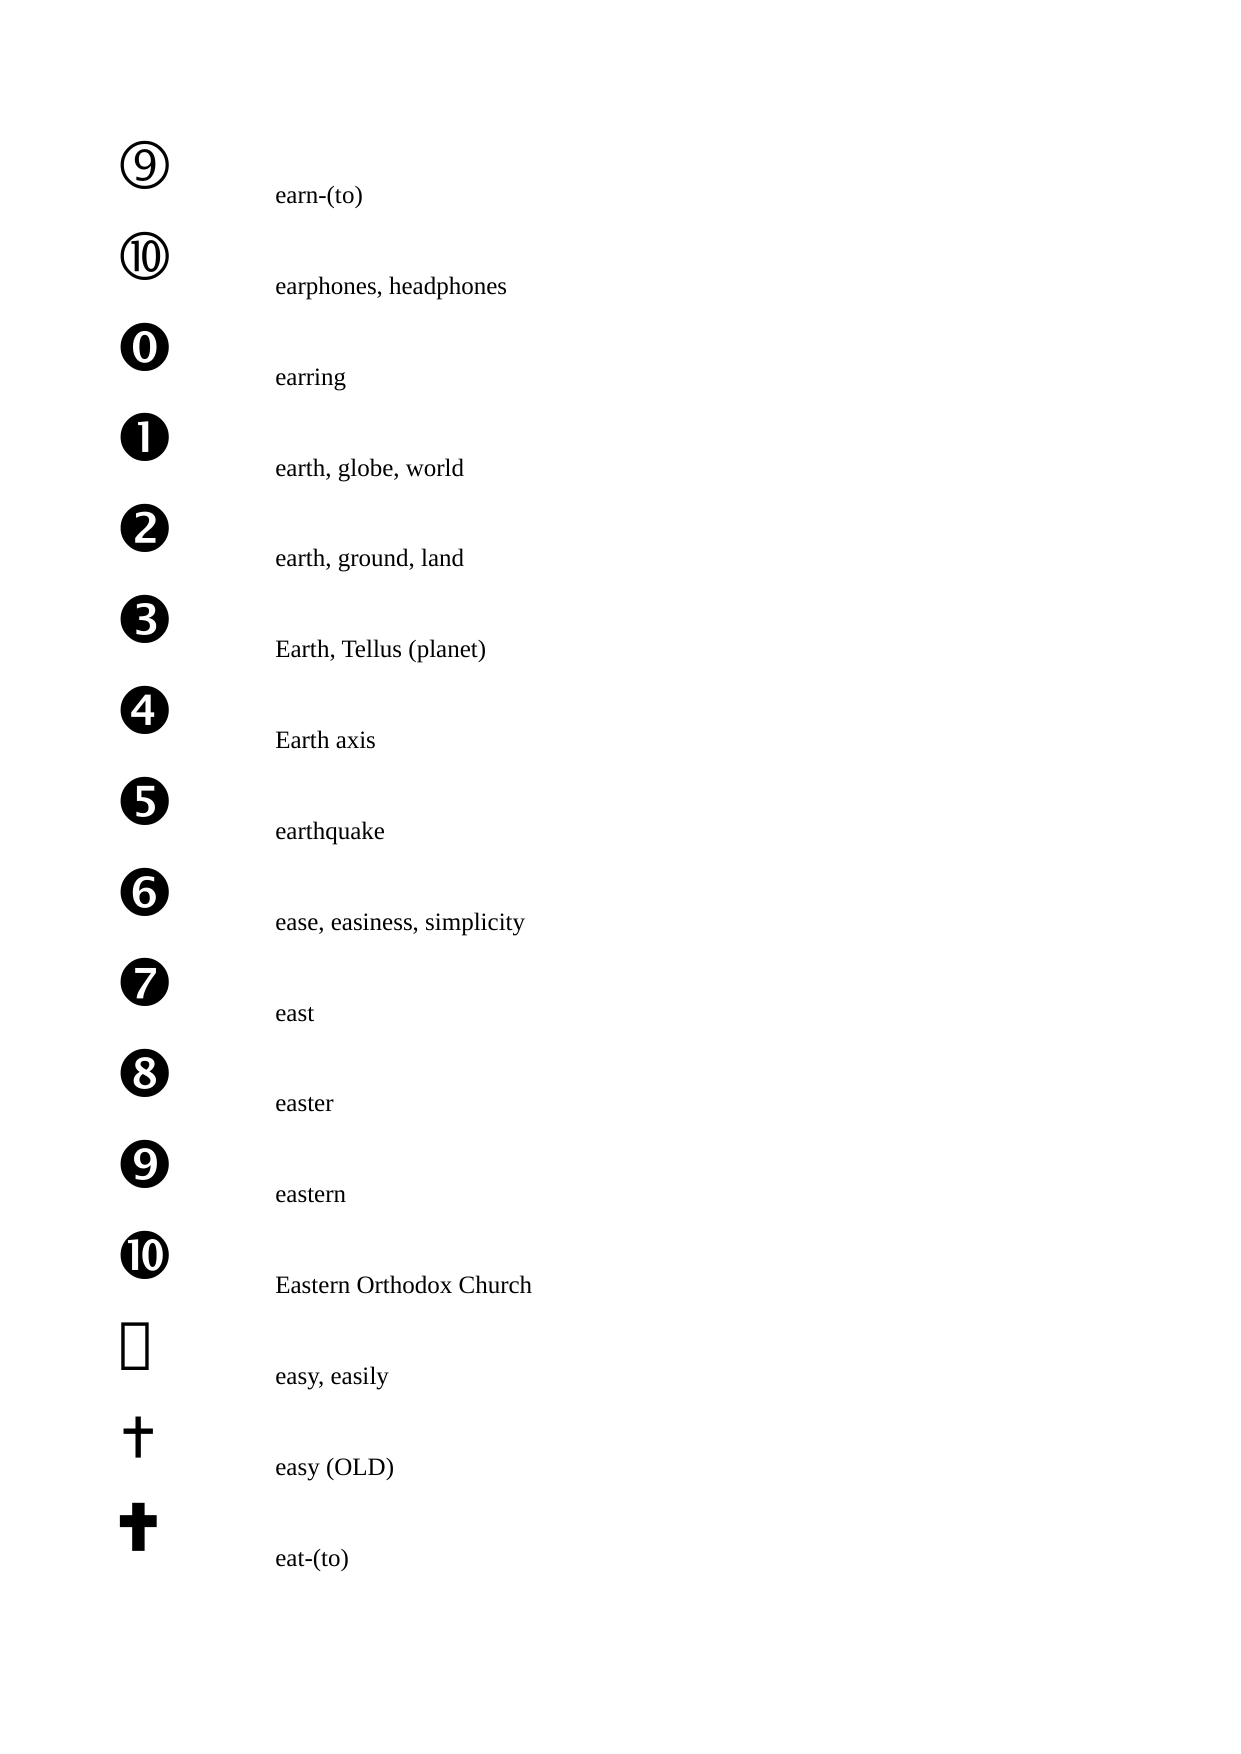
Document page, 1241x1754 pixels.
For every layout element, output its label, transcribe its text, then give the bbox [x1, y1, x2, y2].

table_cell  [115, 391, 275, 481]
table_cell Eastern Orthodox Church [275, 1208, 949, 1299]
table_cell  [115, 1390, 275, 1481]
table_cell  [115, 1117, 275, 1208]
table_cell  [115, 481, 275, 572]
table_cell earn-(to) [275, 118, 949, 209]
table_cell  [115, 1026, 275, 1117]
table_cell easter [275, 1026, 949, 1117]
table_cell easy (OLD) [275, 1390, 949, 1481]
table_cell  [115, 300, 275, 391]
table_cell earth, ground, land [275, 481, 949, 572]
table_cell  [115, 754, 275, 845]
table_cell  [115, 572, 275, 663]
table_cell earring [275, 300, 949, 391]
table_cell  [115, 209, 275, 300]
table_cell  [115, 845, 275, 936]
table_cell  [115, 1208, 275, 1299]
table_cell earphones, headphones [275, 209, 949, 300]
table_cell earthquake [275, 754, 949, 845]
table_cell  [115, 118, 275, 209]
table_cell earth, globe, world [275, 391, 949, 481]
table_cell ease, easiness, simplicity [275, 845, 949, 936]
table_cell Earth, Tellus (planet) [275, 572, 949, 663]
table_cell eastern [275, 1117, 949, 1208]
table_cell eat-(to) [275, 1481, 949, 1571]
table_cell east [275, 936, 949, 1026]
table_cell Earth axis [275, 663, 949, 754]
table_cell  [115, 936, 275, 1026]
table_cell  [115, 663, 275, 754]
table_cell easy, easily [275, 1299, 949, 1390]
table_cell  [115, 1299, 275, 1390]
table_cell  [115, 1481, 275, 1571]
